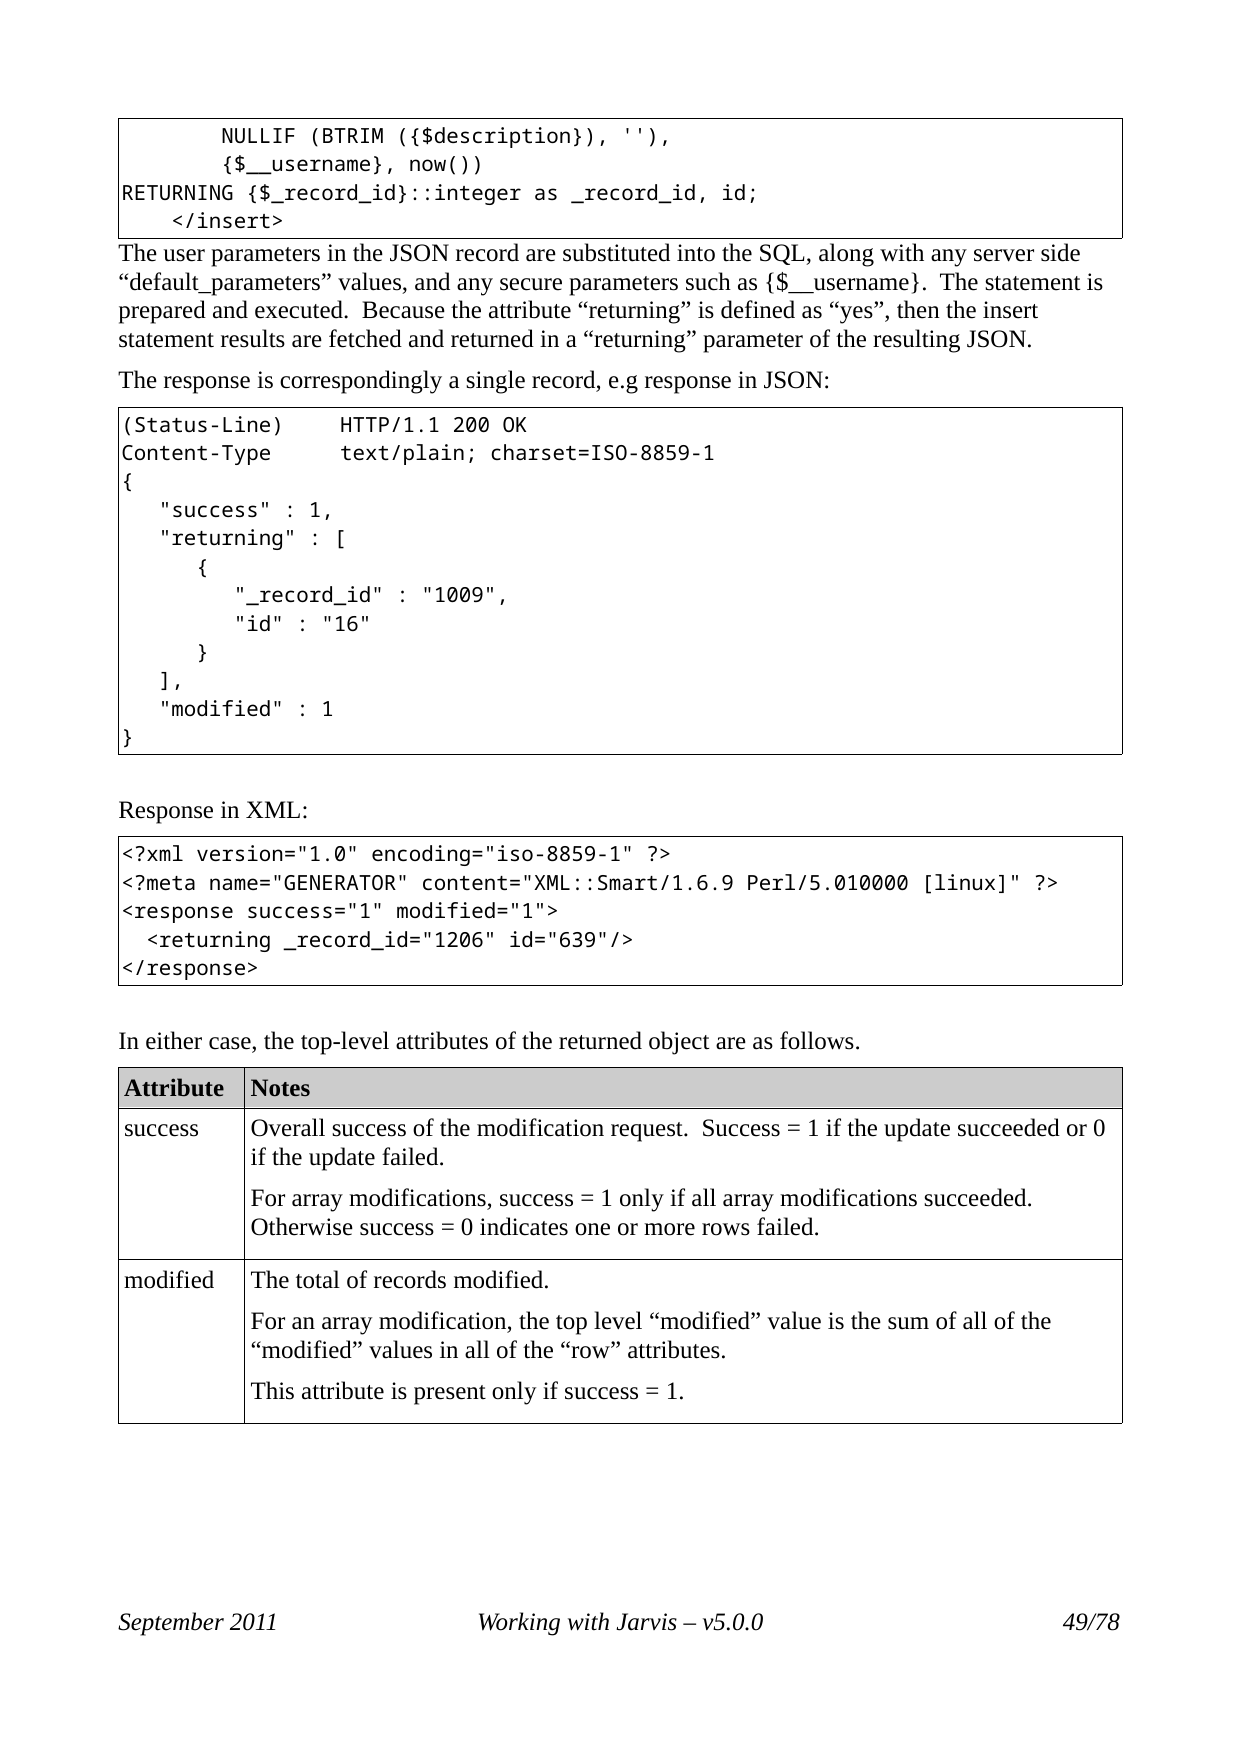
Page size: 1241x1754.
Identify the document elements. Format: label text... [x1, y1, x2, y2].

text ], [119, 663, 1122, 691]
text "id" : "16" [119, 606, 1122, 634]
text (Status-Line) HTTP/1.1 200 OK [119, 408, 1122, 435]
table_cell The total of records modified. For an array modification, the top level “modified” value is the sum of all of the “modified” values in all of the “row” attributes. This attribute is present only if success = 1. [245, 1260, 1122, 1423]
text "returning" : [ [119, 520, 1122, 549]
text "modified" : 1 [119, 691, 1122, 719]
text The response is correspondingly a single record, e.g response in JSON: [118, 365, 1122, 394]
text } [119, 719, 1122, 754]
text } [119, 634, 1122, 663]
text <returning _record_id="1206" id="639"/> [119, 922, 1122, 950]
table_cell Overall success of the modification request. Success = 1 if the update succeeded or 0 if the update failed. For array modifications, success = 1 only if all array modifications succeeded. Otherwise success = 0 indicates one or more rows failed. [245, 1109, 1122, 1259]
text </insert> [119, 203, 1122, 238]
text In either case, the top-level attributes of the returned object are as follows. [118, 1026, 1122, 1055]
text RETURNING {$_record_id}::integer as _record_id, id; [119, 175, 1122, 203]
text NULLIF (BTRIM ({$description}), ''), [119, 119, 1122, 147]
text Response in XML: [118, 795, 1122, 824]
text </response> [119, 950, 1122, 985]
text <?xml version="1.0" encoding="iso-8859-1" ?> [119, 837, 1122, 865]
text { [119, 549, 1122, 577]
table_cell modified [119, 1260, 244, 1423]
text "_record_id" : "1009", [119, 577, 1122, 606]
table_header Notes [245, 1068, 1122, 1107]
text {$__username}, now()) [119, 147, 1122, 175]
text Content-Type text/plain; charset=ISO-8859-1 [119, 435, 1122, 463]
table_header Attribute [119, 1068, 244, 1107]
text <response success="1" modified="1"> [119, 893, 1122, 922]
text <?meta name="GENERATOR" content="XML::Smart/1.6.9 Perl/5.010000 [linux]" ?> [119, 865, 1122, 893]
text "success" : 1, [119, 492, 1122, 520]
table_cell success [119, 1109, 244, 1259]
text { [119, 463, 1122, 492]
text The user parameters in the JSON record are substituted into the SQL, along with any server side “default_parameters” values, and any secure parameters such as {$__username}. The statement is prepared and executed. Because the attribute “returning” is defined as “yes”, then the insert statement results are fetched and returned in a “returning” parameter of the resulting JSON. [118, 239, 1122, 353]
